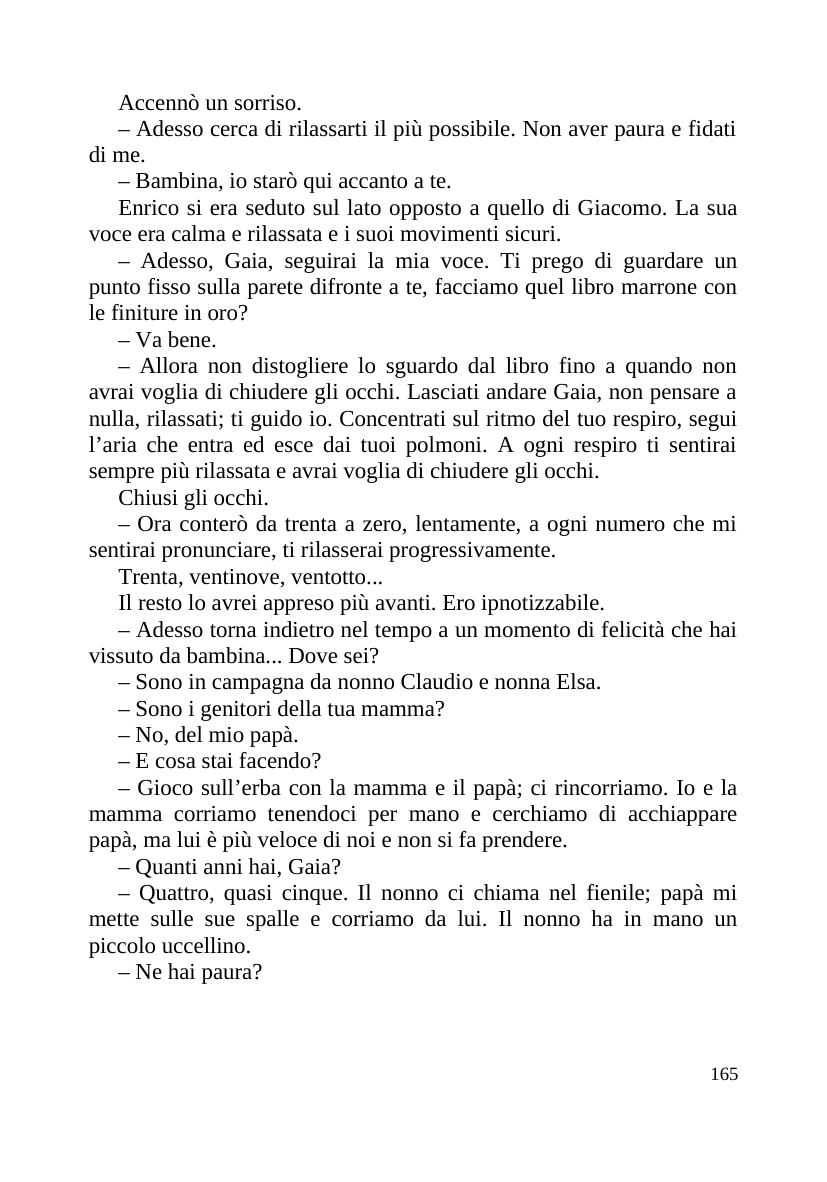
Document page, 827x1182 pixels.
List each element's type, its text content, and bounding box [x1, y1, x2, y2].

text – Sono i genitori della tua mamma? [88, 695, 738, 721]
text – Adesso cerca di rilassarti il più possibile. Non aver paura e fidati di me. [88, 115, 738, 168]
text Accennò un sorriso. [88, 88, 738, 115]
text – Va bene. [88, 326, 738, 352]
text – Ne hai paura? [88, 958, 738, 984]
text – Quattro, quasi cinque. Il nonno ci chiama nel fienile; papà mi mette sulle sue spalle e corriamo da lui. Il nonno ha in mano un piccolo uccellino. [88, 879, 738, 958]
text – E cosa stai facendo? [88, 747, 738, 774]
text – Quanti anni hai, Gaia? [88, 853, 738, 879]
text – Gioco sull’erba con la mamma e il papà; ci rincorriamo. Io e la mamma corriamo tenendoci per mano e cerchiamo di acchiappare papà, ma lui è più veloce di noi e non si fa prendere. [88, 774, 738, 853]
text – Sono in campagna da nonno Claudio e nonna Elsa. [88, 668, 738, 695]
text Il resto lo avrei appreso più avanti. Ero ipnotizzabile. [88, 589, 738, 616]
text – Adesso torna indietro nel tempo a un momento di felicità che hai vissuto da bambina... Dove sei? [88, 616, 738, 668]
text – Bambina, io starò qui accanto a te. [88, 168, 738, 194]
text – Ora conterò da trenta a zero, lentamente, a ogni numero che mi sentirai pronunciare, ti rilasserai progressivamente. [88, 510, 738, 563]
text – No, del mio papà. [88, 721, 738, 747]
text – Allora non distogliere lo sguardo dal libro fino a quando non avrai voglia di chiudere gli occhi. Lasciati andare Gaia, non pensare a nulla, rilassati; ti guido io. Concentrati sul ritmo del tuo respiro, segui l’aria che entra ed esce dai tuoi polmoni. A ogni respiro ti sentirai sempre più rilassata e avrai voglia di chiudere gli occhi. [88, 352, 738, 484]
text Enrico si era seduto sul lato opposto a quello di Giacomo. La sua voce era calma e rilassata e i suoi movimenti sicuri. [88, 194, 738, 247]
text Chiusi gli occhi. [88, 484, 738, 510]
text Trenta, ventinove, ventotto... [88, 563, 738, 589]
text – Adesso, Gaia, seguirai la mia voce. Ti prego di guardare un punto fisso sulla parete difronte a te, facciamo quel libro marrone con le finiture in oro? [88, 247, 738, 326]
